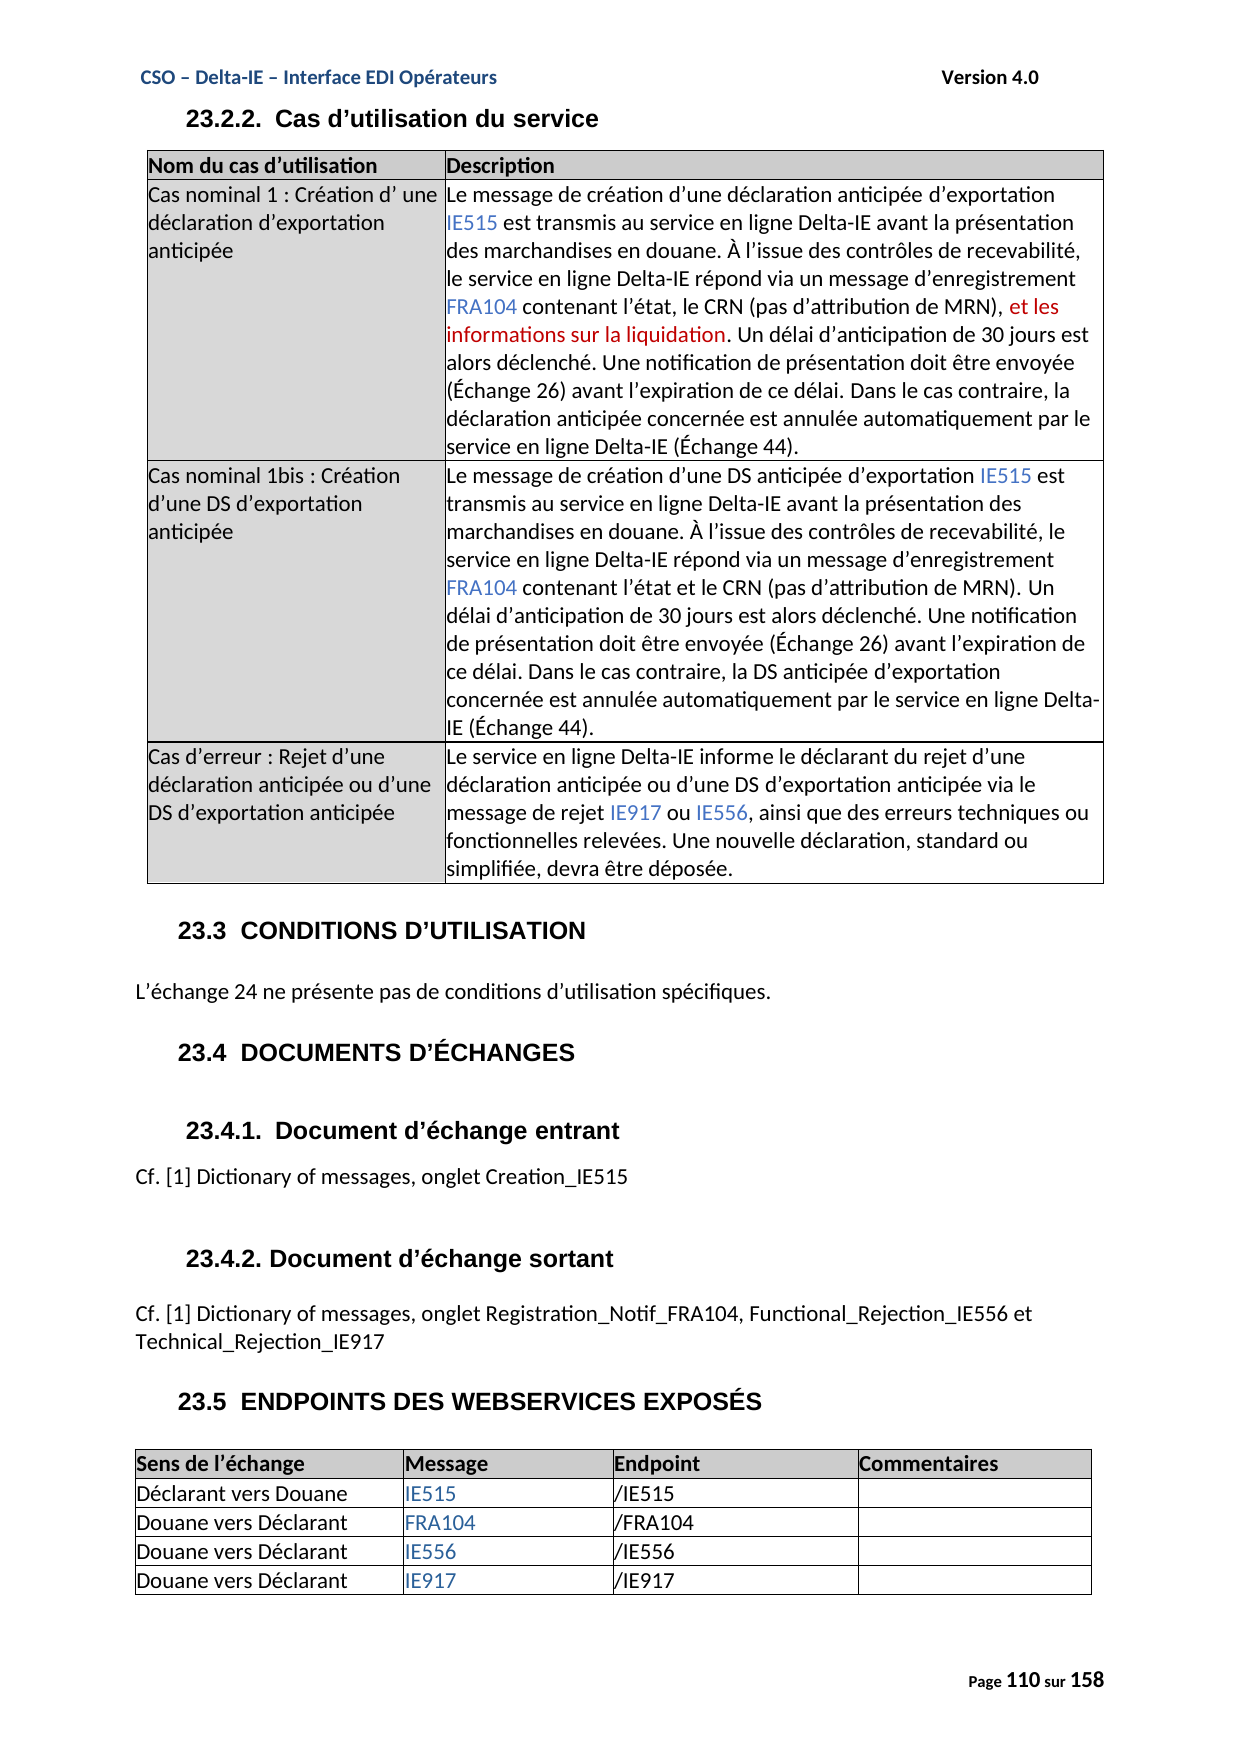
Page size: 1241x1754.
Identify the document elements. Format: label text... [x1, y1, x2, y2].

table_cell IE515 [404, 1479, 613, 1507]
table_header Message [404, 1450, 613, 1478]
table_cell [859, 1537, 1091, 1565]
subtitle Document d’échange entrant [186, 1115, 1130, 1146]
table_header Commentaires [859, 1450, 1091, 1478]
table_cell Le message de création d’une DS anticipée d’exportation IE515 est transmis au service en ligne Delta-IE avant la présentation des marchandises en douane. À l’issue des contrôles de recevabilité, le service en ligne Delta-IE répond via un message d’enregistrement FRA104 contenant l’état et le CRN (pas d’attribution de MRN). Un délai d’anticipation de 30 jours est alors déclenché. Une notification de présentation doit être envoyée (Échange 26) avant l’expiration de ce délai. Dans le cas contraire, la DS anticipée d’exportation concernée est annulée automatiquement par le service en ligne Delta-IE (Échange 44). [446, 461, 1103, 741]
table_cell [859, 1508, 1091, 1536]
table_header Description [446, 151, 1103, 179]
table_cell IE917 [404, 1566, 613, 1594]
table_cell /IE515 [614, 1479, 858, 1507]
table_cell Le message de création d’une déclaration anticipée d’exportation IE515 est transmis au service en ligne Delta-IE avant la présentation des marchandises en douane. À l’issue des contrôles de recevabilité, le service en ligne Delta-IE répond via un message d’enregistrement FRA104 contenant l’état, le CRN (pas d’attribution de MRN), et les informations sur la liquidation. Un délai d’anticipation de 30 jours est alors déclenché. Une notification de présentation doit être envoyée (Échange 26) avant l’expiration de ce délai. Dans le cas contraire, la déclaration anticipée concernée est annulée automatiquement par le service en ligne Delta-IE (Échange 44). [446, 180, 1103, 460]
table_cell Cas d’erreur : Rejet d’une déclaration anticipée ou d’une DS d’exportation anticipée [148, 743, 445, 882]
table_cell [859, 1479, 1091, 1507]
table_cell FRA104 [404, 1508, 613, 1536]
subtitle Document d’échange sortant [186, 1244, 1130, 1273]
table_cell Douane vers Déclarant [136, 1537, 403, 1565]
subtitle DOCUMENTS D’ÉCHANGES [171, 1038, 1130, 1067]
text Cf. [1] Dictionary of messages, onglet Creation_IE515 [135, 1162, 1130, 1190]
subtitle CONDITIONS D’UTILISATION [171, 916, 1130, 945]
table_cell /IE917 [614, 1566, 858, 1594]
table_header Nom du cas d’utilisation [148, 151, 445, 179]
table_cell IE556 [404, 1537, 613, 1565]
table_cell Cas nominal 1 : Création d’ une déclaration d’exportation anticipée [148, 180, 445, 460]
subtitle Cas d’utilisation du service [186, 103, 1130, 133]
table_header Endpoint [614, 1450, 858, 1478]
table_cell [859, 1566, 1091, 1594]
subtitle ENDPOINTS DES WEBSERVICES EXPOSÉS [171, 1387, 1130, 1416]
text L’échange 24 ne présente pas de conditions d’utilisation spécifiques. [135, 977, 1130, 1005]
table_cell Déclarant vers Douane [136, 1479, 403, 1507]
table_cell Douane vers Déclarant [136, 1508, 403, 1536]
table_cell Cas nominal 1bis : Création d’une DS d’exportation anticipée [148, 461, 445, 741]
table_header Sens de l’échange [136, 1450, 403, 1478]
table_cell Le service en ligne Delta-IE informe le déclarant du rejet d’une déclaration anticipée ou d’une DS d’exportation anticipée via le message de rejet IE917 ou IE556, ainsi que des erreurs techniques ou fonctionnelles relevées. Une nouvelle déclaration, standard ou simplifiée, devra être déposée. [446, 743, 1103, 882]
text Cf. [1] Dictionary of messages, onglet Registration_Notif_FRA104, Functional_Rejection_IE556 et Technical_Rejection_IE917 [135, 1299, 1130, 1355]
table_cell Douane vers Déclarant [136, 1566, 403, 1594]
table_cell /FRA104 [614, 1508, 858, 1536]
table_cell /IE556 [614, 1537, 858, 1565]
